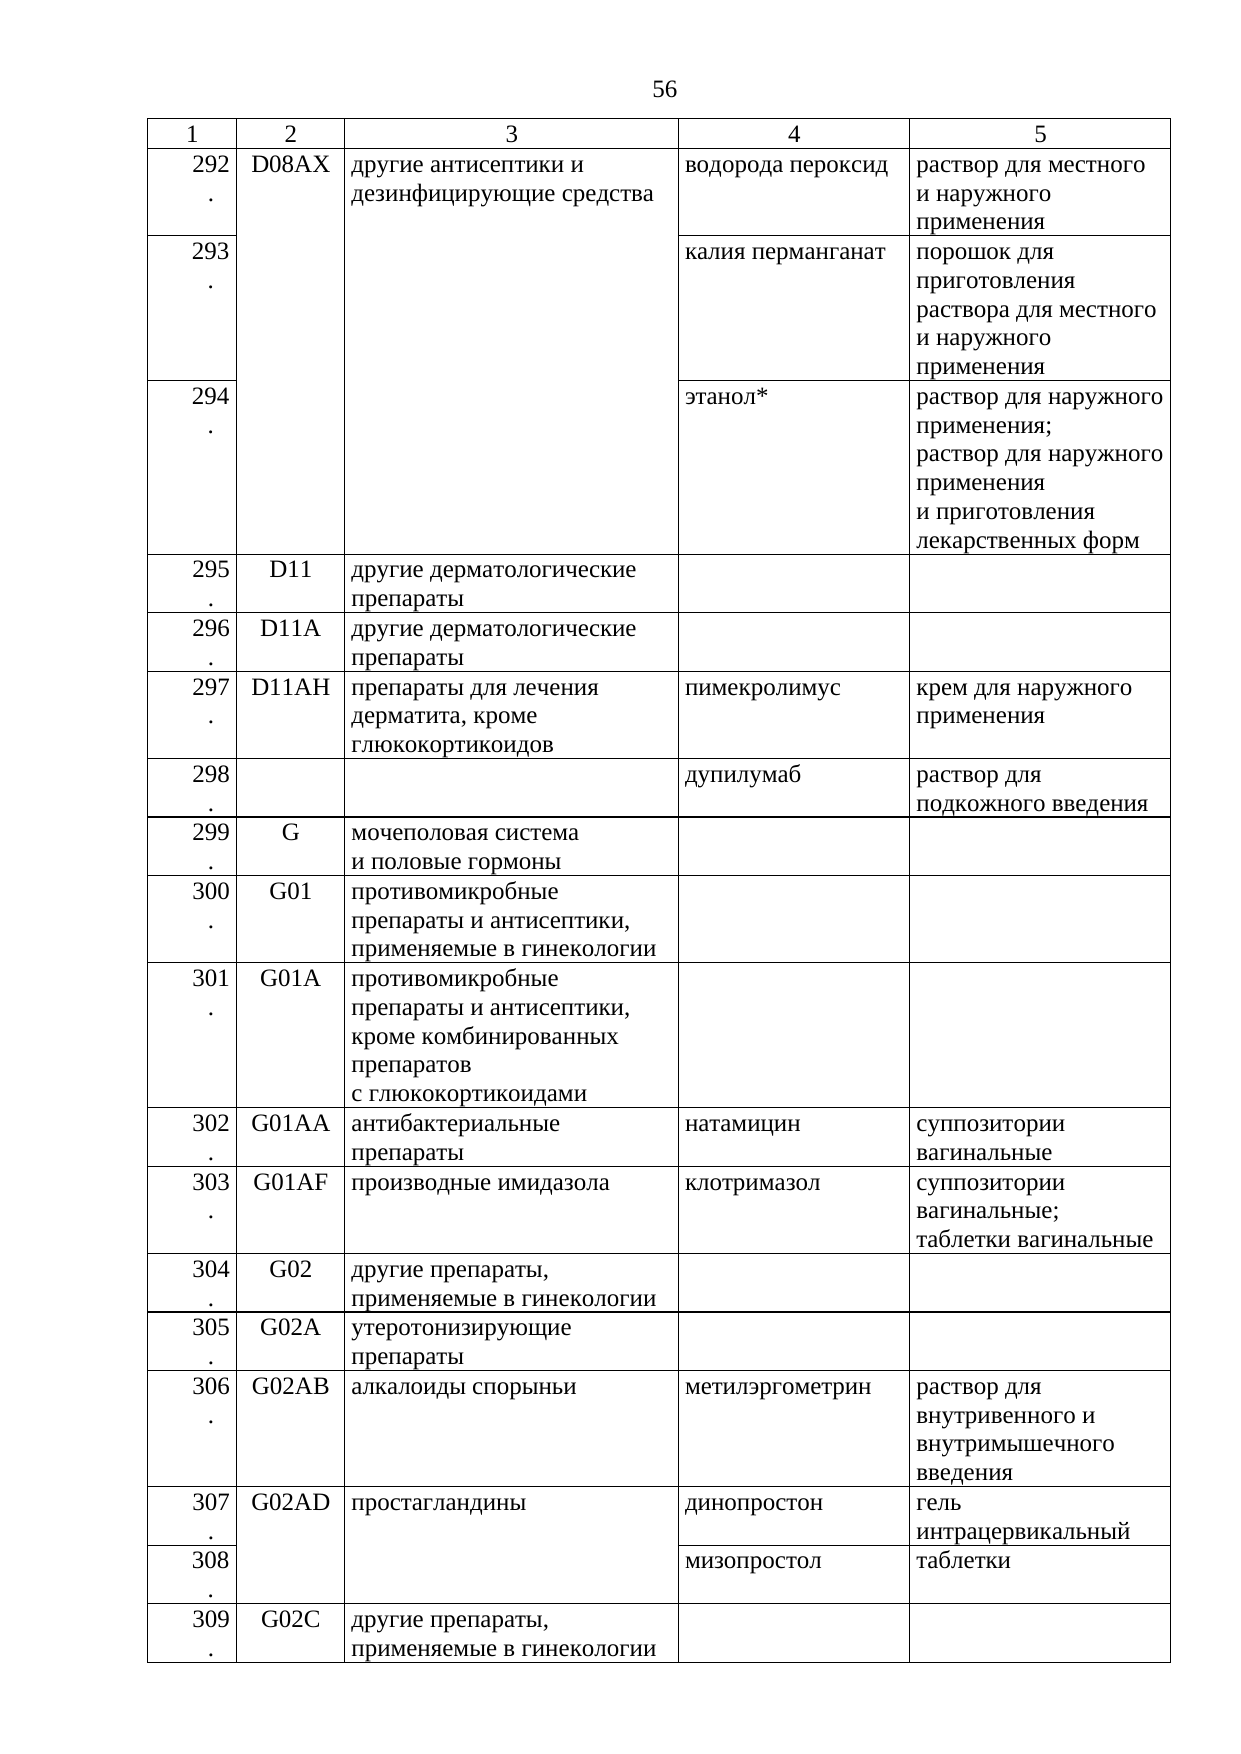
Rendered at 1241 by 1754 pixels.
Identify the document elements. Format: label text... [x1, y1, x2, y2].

table_header 4 [679, 119, 909, 148]
table_cell производные имидазола [345, 1167, 678, 1253]
table_cell другие препараты, применяемые в гинекологии [345, 1604, 678, 1662]
table_cell D11A [237, 613, 344, 671]
table_cell [679, 1313, 909, 1370]
table_cell [345, 759, 678, 816]
table_cell [148, 236, 236, 380]
table_cell дупилумаб [679, 759, 909, 816]
table_cell [679, 963, 909, 1107]
table_header 2 [237, 119, 344, 148]
table_cell [910, 963, 1170, 1107]
table_cell [148, 759, 236, 816]
table_cell утеротонизирующие препараты [345, 1313, 678, 1370]
table_cell водорода пероксид [679, 149, 909, 235]
table_cell [148, 876, 236, 962]
table_cell [148, 149, 236, 235]
table_cell противомикробные препараты и антисептики, применяемые в гинекологии [345, 876, 678, 962]
table_cell этанол* [679, 381, 909, 553]
table_cell раствор для внутривенного и внутримышечного введения [910, 1371, 1170, 1486]
table_cell [910, 1313, 1170, 1370]
table_cell [910, 818, 1170, 875]
table_cell [148, 381, 236, 553]
table_cell [148, 1313, 236, 1370]
table_cell другие дерматологические препараты [345, 555, 678, 612]
table_cell клотримазол [679, 1167, 909, 1253]
table_header 3 [345, 119, 678, 148]
table_cell [148, 555, 236, 612]
table_cell [679, 1604, 909, 1662]
table_cell метилэргометрин [679, 1371, 909, 1486]
table_cell раствор для местного и наружного применения [910, 149, 1170, 235]
table_cell [148, 1546, 236, 1603]
table_cell [679, 1254, 909, 1311]
table_cell динопростон [679, 1487, 909, 1544]
table_cell G01AF [237, 1167, 344, 1253]
table_cell калия перманганат [679, 236, 909, 380]
table_cell антибактериальные препараты [345, 1108, 678, 1166]
table_cell таблетки [910, 1546, 1170, 1603]
table_cell [148, 963, 236, 1107]
table_header 5 [910, 119, 1170, 148]
table_cell G02 [237, 1254, 344, 1311]
table_cell крем для наружного применения [910, 672, 1170, 758]
table_cell другие дерматологические препараты [345, 613, 678, 671]
table_cell [679, 555, 909, 612]
table_cell [910, 876, 1170, 962]
table_cell G01A [237, 963, 344, 1107]
table_cell D11AH [237, 672, 344, 758]
table_cell [910, 1254, 1170, 1311]
table_cell [910, 1604, 1170, 1662]
table_cell [148, 1371, 236, 1486]
table_cell G01 [237, 876, 344, 962]
table_cell порошок для приготовления раствора для местного и наружного применения [910, 236, 1170, 380]
table_cell [345, 1545, 678, 1603]
table_cell [237, 1545, 344, 1603]
table_cell D11 [237, 555, 344, 612]
table_cell [679, 613, 909, 671]
table_header 1 [148, 119, 236, 148]
table_cell [148, 672, 236, 758]
table_cell [148, 613, 236, 671]
table_cell G01AA [237, 1108, 344, 1166]
table_cell другие антисептики и дезинфицирующие средства [345, 149, 678, 553]
table_cell G02AВ [237, 1371, 344, 1486]
table_cell раствор для наружного применения; раствор для наружного применения и приготовления лекарственных форм [910, 381, 1170, 553]
table_cell простагландины [345, 1487, 678, 1544]
table_cell G02AD [237, 1487, 344, 1544]
table_cell суппозитории вагинальные [910, 1108, 1170, 1166]
table_cell [148, 1254, 236, 1311]
table_cell [237, 759, 344, 816]
table_cell [910, 613, 1170, 671]
table_cell [679, 876, 909, 962]
table_cell препараты для лечения дерматита, кроме глюкокортикоидов [345, 672, 678, 758]
table_cell раствор для подкожного введения [910, 759, 1170, 816]
table_cell G [237, 818, 344, 875]
table_cell [148, 1604, 236, 1662]
table_cell G02A [237, 1313, 344, 1370]
table_cell алкалоиды спорыньи [345, 1371, 678, 1486]
table_cell суппозитории вагинальные; таблетки вагинальные [910, 1167, 1170, 1253]
table_cell [148, 1167, 236, 1253]
table_cell G02C [237, 1604, 344, 1662]
table_cell мизопростол [679, 1546, 909, 1603]
table_cell [148, 1108, 236, 1166]
table_cell [148, 1487, 236, 1544]
table_cell [148, 818, 236, 875]
table_cell D08AX [237, 149, 344, 553]
table_cell другие препараты, применяемые в гинекологии [345, 1254, 678, 1311]
table_cell противомикробные препараты и антисептики, кроме комбинированных препаратов с глюкокортикоидами [345, 963, 678, 1107]
table_cell натамицин [679, 1108, 909, 1166]
table_cell гель интрацервикальный [910, 1487, 1170, 1544]
table_cell [910, 555, 1170, 612]
table_cell пимекролимус [679, 672, 909, 758]
table_cell [679, 818, 909, 875]
table_cell мочеполовая система и половые гормоны [345, 818, 678, 875]
